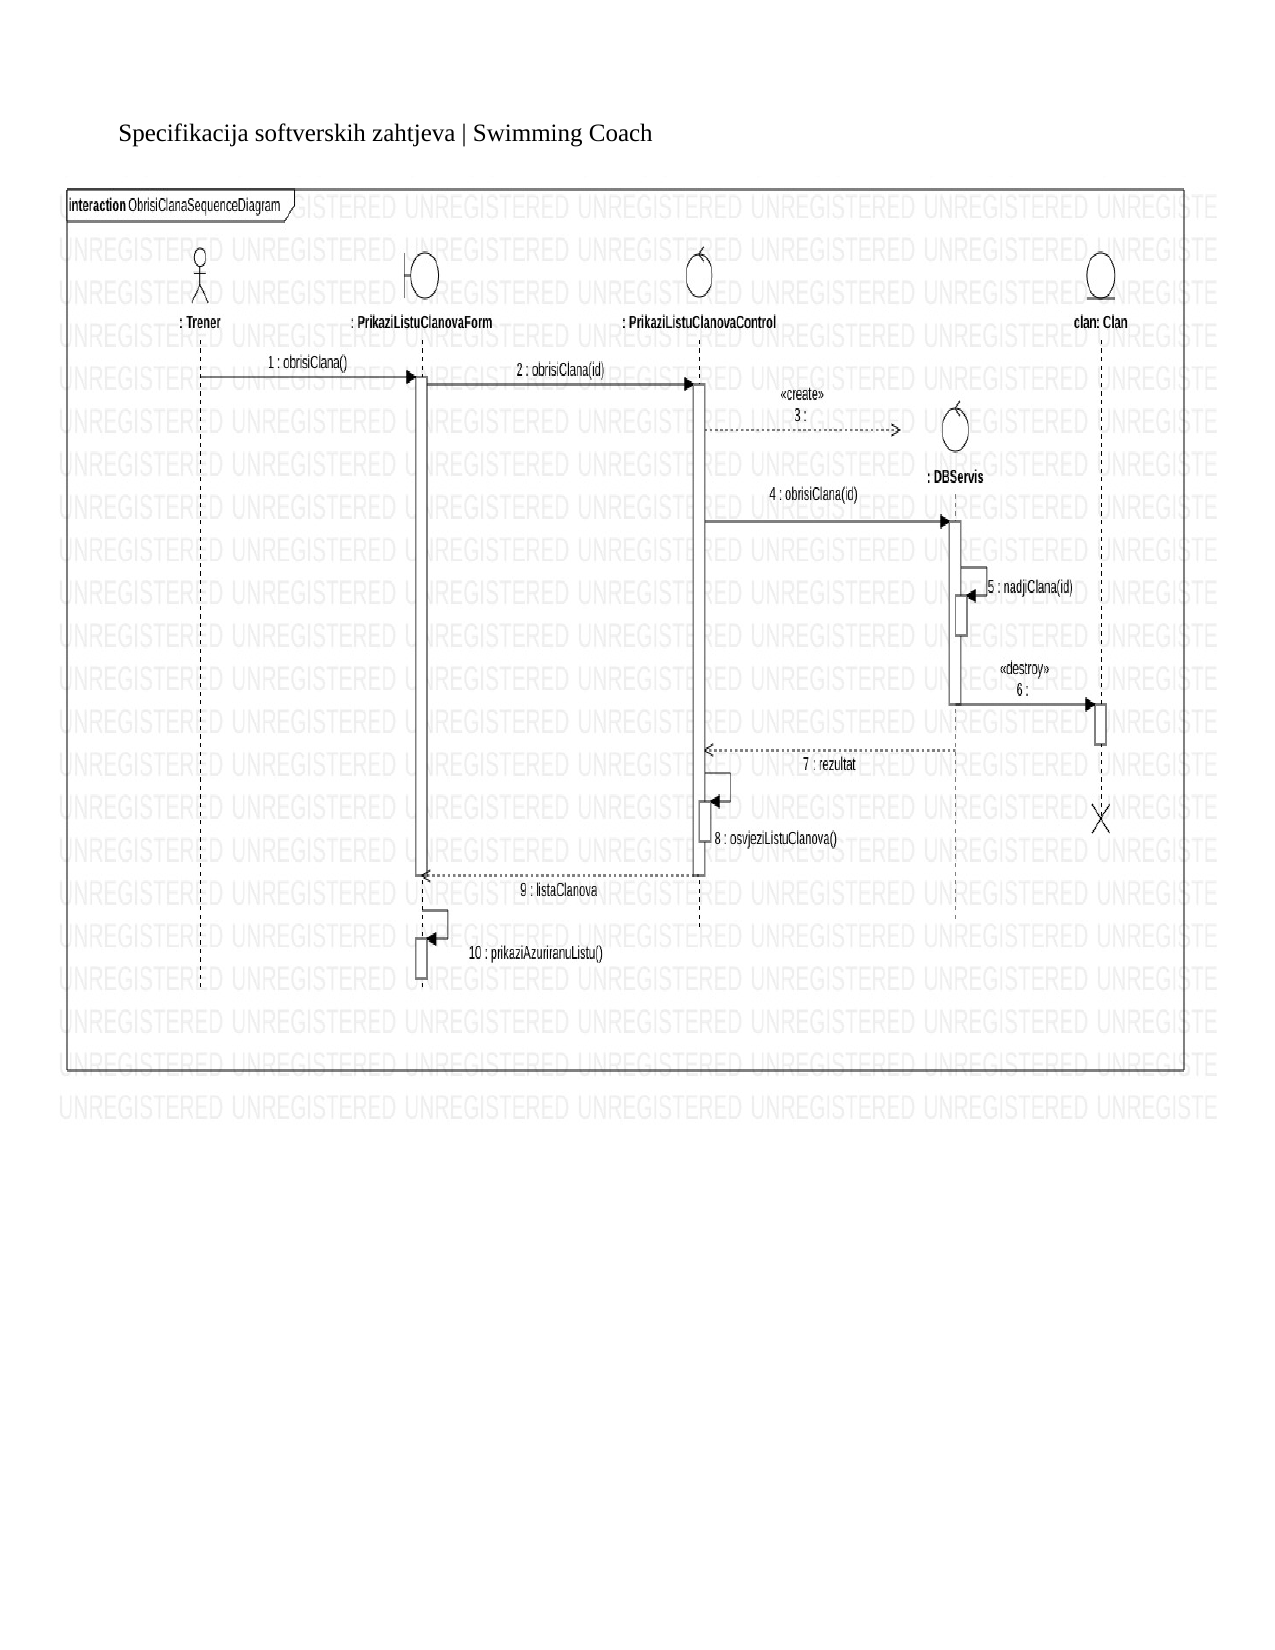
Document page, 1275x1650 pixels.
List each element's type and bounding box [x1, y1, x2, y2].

picture [58, 176, 1218, 1128]
